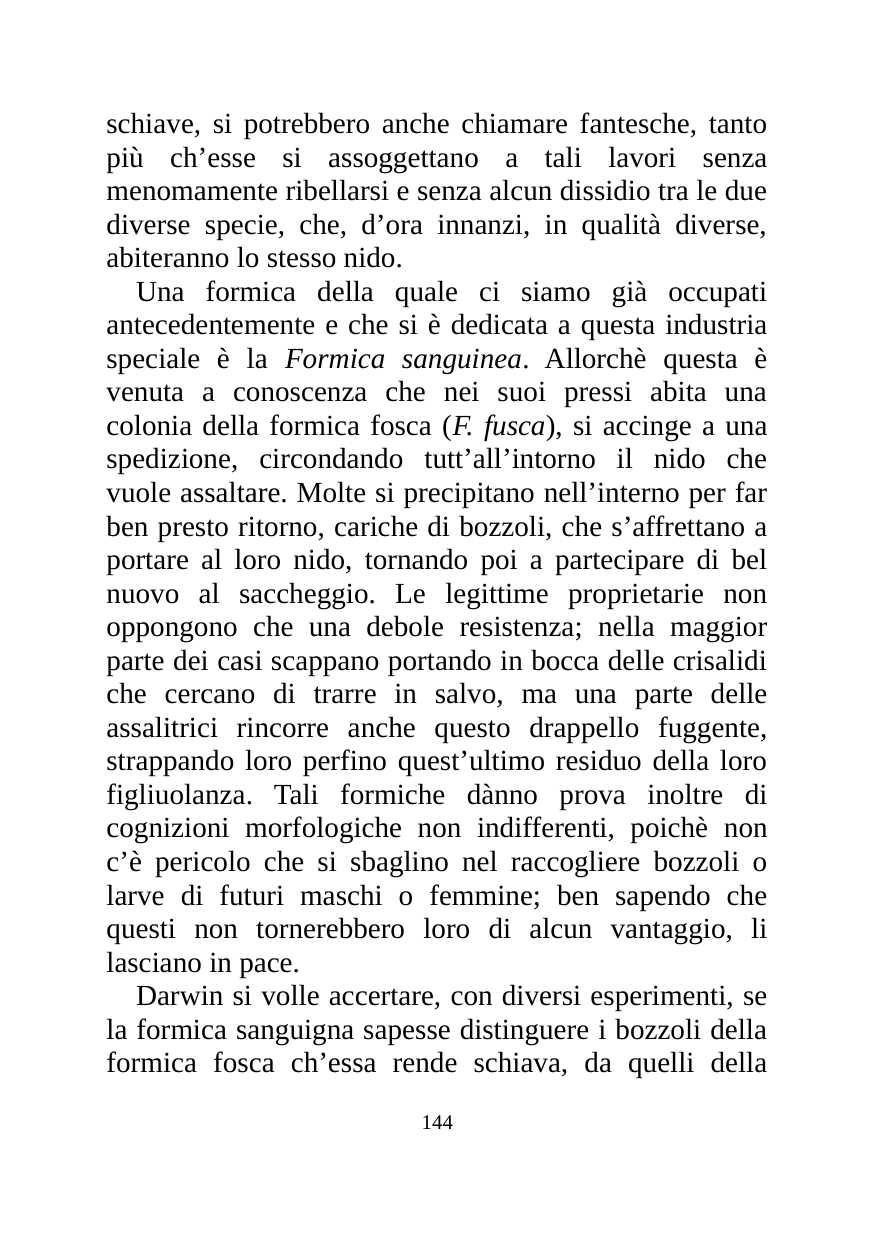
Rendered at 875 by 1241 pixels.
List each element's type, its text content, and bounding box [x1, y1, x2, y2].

text Darwin si volle accertare, con diversi esperimenti, se la formica sanguigna sapesse distinguere i bozzoli della formica fosca ch’essa rende schiava, da quelli della [106, 978, 768, 1079]
text Una formica della quale ci siamo già occupati antecedentemente e che si è dedicata a questa industria speciale è la Formica sanguinea. Allorchè questa è venuta a conoscenza che nei suoi pressi abita una colonia della formica fosca (F. fusca), si accinge a una spedizione, circondando tutt’all’intorno il nido che vuole assaltare. Molte si precipitano nell’interno per far ben presto ritorno, cariche di bozzoli, che s’affrettano a portare al loro nido, tornando poi a partecipare di bel nuovo al saccheggio. Le legittime proprietarie non oppongono che una debole resistenza; nella maggior parte dei casi scappano portando in bocca delle crisalidi che cercano di trarre in salvo, ma una parte delle assalitrici rincorre anche questo drappello fuggente, strappando loro perfino quest’ultimo residuo della loro figliuolanza. Tali formiche dànno prova inoltre di cognizioni morfologiche non indifferenti, poichè non c’è pericolo che si sbaglino nel raccogliere bozzoli o larve di futuri maschi o femmine; ben sapendo che questi non tornerebbero loro di alcun vantaggio, li lasciano in pace. [106, 274, 768, 978]
text schiave, si potrebbero anche chiamare fantesche, tanto più ch’esse si assoggettano a tali lavori senza menomamente ribellarsi e senza alcun dissidio tra le due diverse specie, che, d’ora innanzi, in qualità diverse, abiteranno lo stesso nido. [106, 106, 768, 274]
